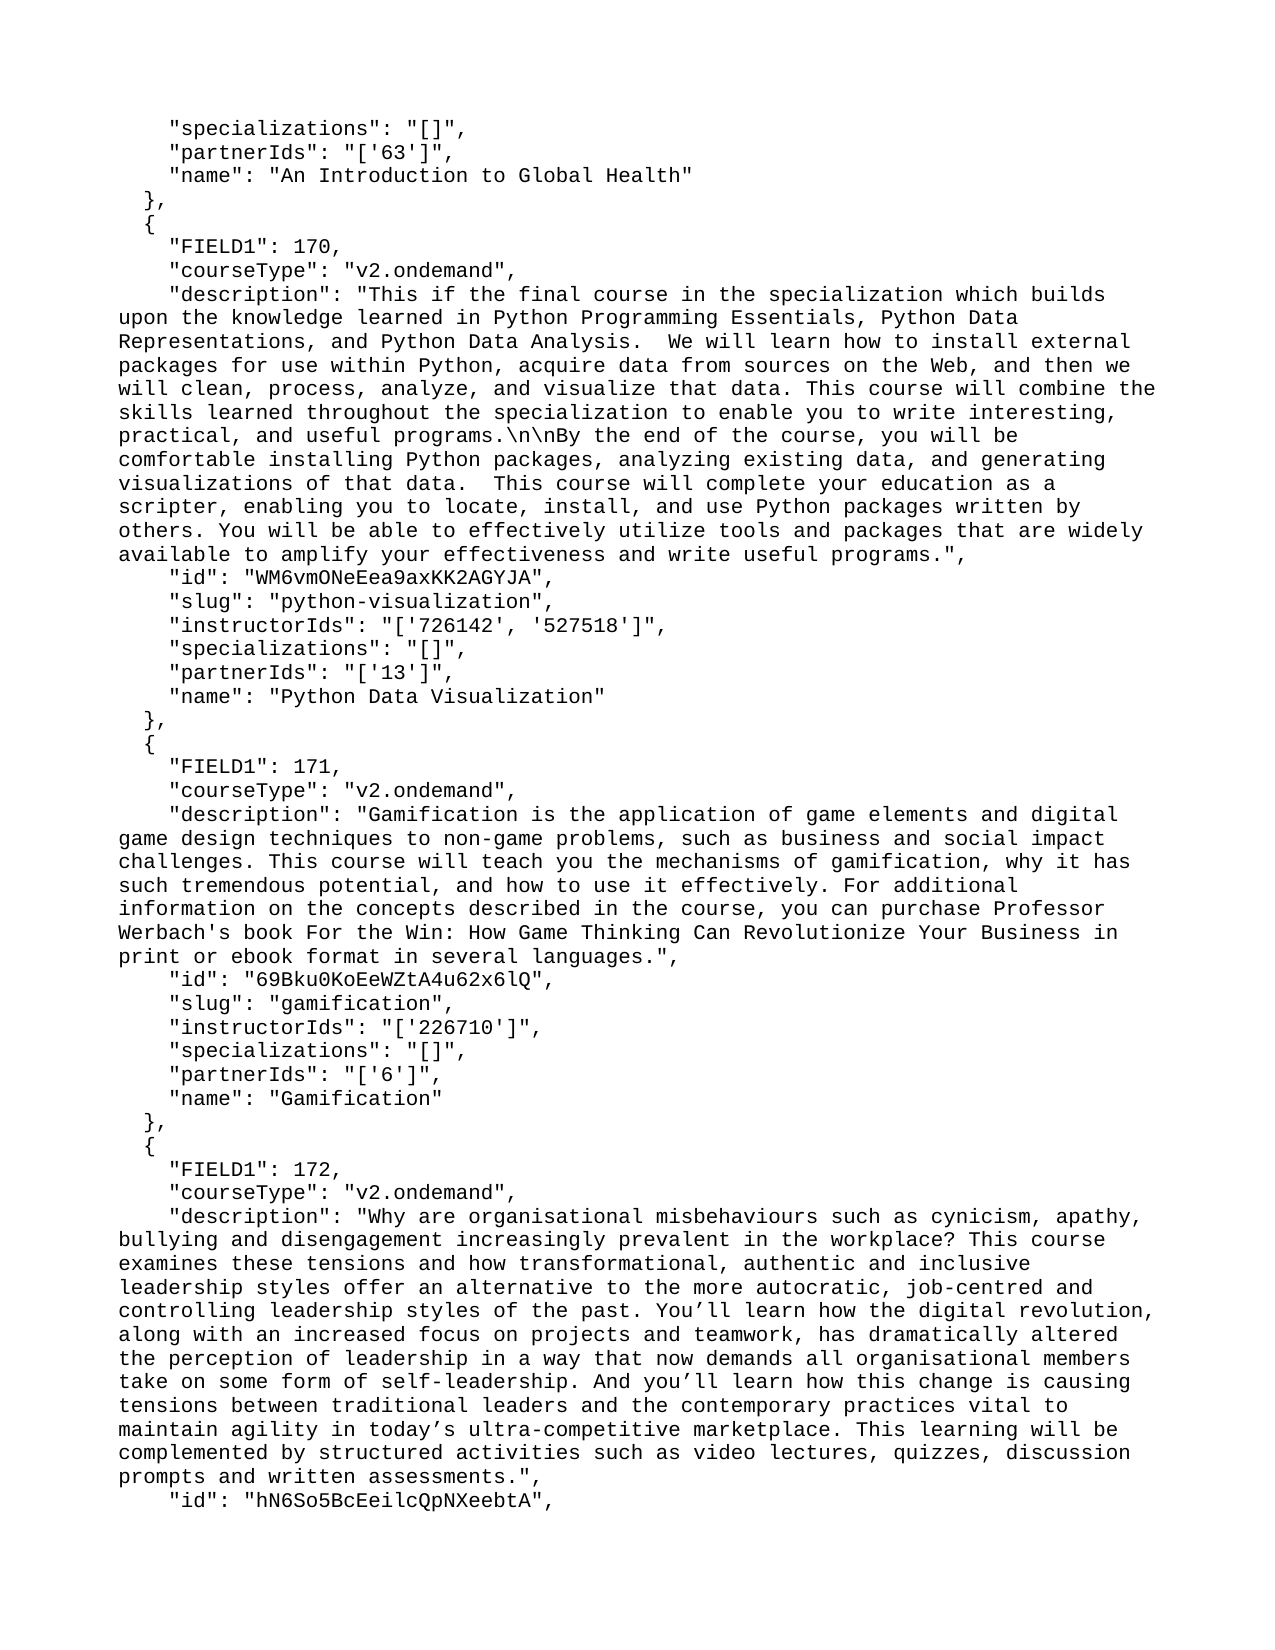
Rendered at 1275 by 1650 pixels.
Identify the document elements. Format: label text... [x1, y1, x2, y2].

text "description": "This if the final course in the specialization which builds upon the knowledge learned in Python Programming Essentials, Python Data Representations, and Python Data Analysis. We will learn how to install external packages for use within Python, acquire data from sources on the Web, and then we will clean, process, analyze, and visualize that data. This course will combine the skills learned throughout the specialization to enable you to write interesting, practical, and useful programs.\n\nBy the end of the course, you will be comfortable installing Python packages, analyzing existing data, and generating visualizations of that data. This course will complete your education as a scripter, enabling you to locate, install, and use Python packages written by others. You will be able to effectively utilize tools and packages that are widely available to amplify your effectiveness and write useful programs.", [118, 284, 1157, 567]
text { [118, 1135, 1157, 1158]
text "instructorIds": "['726142', '527518']", [118, 615, 1157, 638]
text "slug": "python-visualization", [118, 591, 1157, 615]
text "name": "An Introduction to Global Health" [118, 165, 1157, 189]
text "name": "Python Data Visualization" [118, 686, 1157, 709]
text { [118, 733, 1157, 757]
text "id": "69Bku0KoEeWZtA4u62x6lQ", [118, 969, 1157, 993]
text "specializations": "[]", [118, 1040, 1157, 1064]
text "FIELD1": 171, [118, 757, 1157, 780]
text "name": "Gamification" [118, 1088, 1157, 1111]
text "slug": "gamification", [118, 993, 1157, 1017]
text { [118, 213, 1157, 236]
text "FIELD1": 172, [118, 1158, 1157, 1182]
text "partnerIds": "['6']", [118, 1064, 1157, 1088]
text "partnerIds": "['13']", [118, 662, 1157, 686]
text "partnerIds": "['63']", [118, 142, 1157, 165]
text "specializations": "[]", [118, 118, 1157, 142]
text "description": "Why are organisational misbehaviours such as cynicism, apathy, bullying and disengagement increasingly prevalent in the workplace? This course examines these tensions and how transformational, authentic and inclusive leadership styles offer an alternative to the more autocratic, job-centred and controlling leadership styles of the past. You’ll learn how the digital revolution, along with an increased focus on projects and teamwork, has dramatically altered the perception of leadership in a way that now demands all organisational members take on some form of self-leadership. And you’ll learn how this change is causing tensions between traditional leaders and the contemporary practices vital to maintain agility in today’s ultra-competitive marketplace. This learning will be complemented by structured activities such as video lectures, quizzes, discussion prompts and written assessments.", [118, 1206, 1157, 1489]
text }, [118, 189, 1157, 213]
text "courseType": "v2.ondemand", [118, 260, 1157, 284]
text "specializations": "[]", [118, 638, 1157, 662]
text }, [118, 1111, 1157, 1135]
text "courseType": "v2.ondemand", [118, 1182, 1157, 1206]
text "FIELD1": 170, [118, 236, 1157, 260]
text "courseType": "v2.ondemand", [118, 780, 1157, 804]
text "id": "WM6vmONeEea9axKK2AGYJA", [118, 567, 1157, 591]
text "id": "hN6So5BcEeilcQpNXeebtA", [118, 1489, 1157, 1513]
text }, [118, 709, 1157, 733]
text "description": "Gamification is the application of game elements and digital game design techniques to non-game problems, such as business and social impact challenges. This course will teach you the mechanisms of gamification, why it has such tremendous potential, and how to use it effectively. For additional information on the concepts described in the course, you can purchase Professor Werbach's book For the Win: How Game Thinking Can Revolutionize Your Business in print or ebook format in several languages.", [118, 804, 1157, 969]
text "instructorIds": "['226710']", [118, 1017, 1157, 1040]
